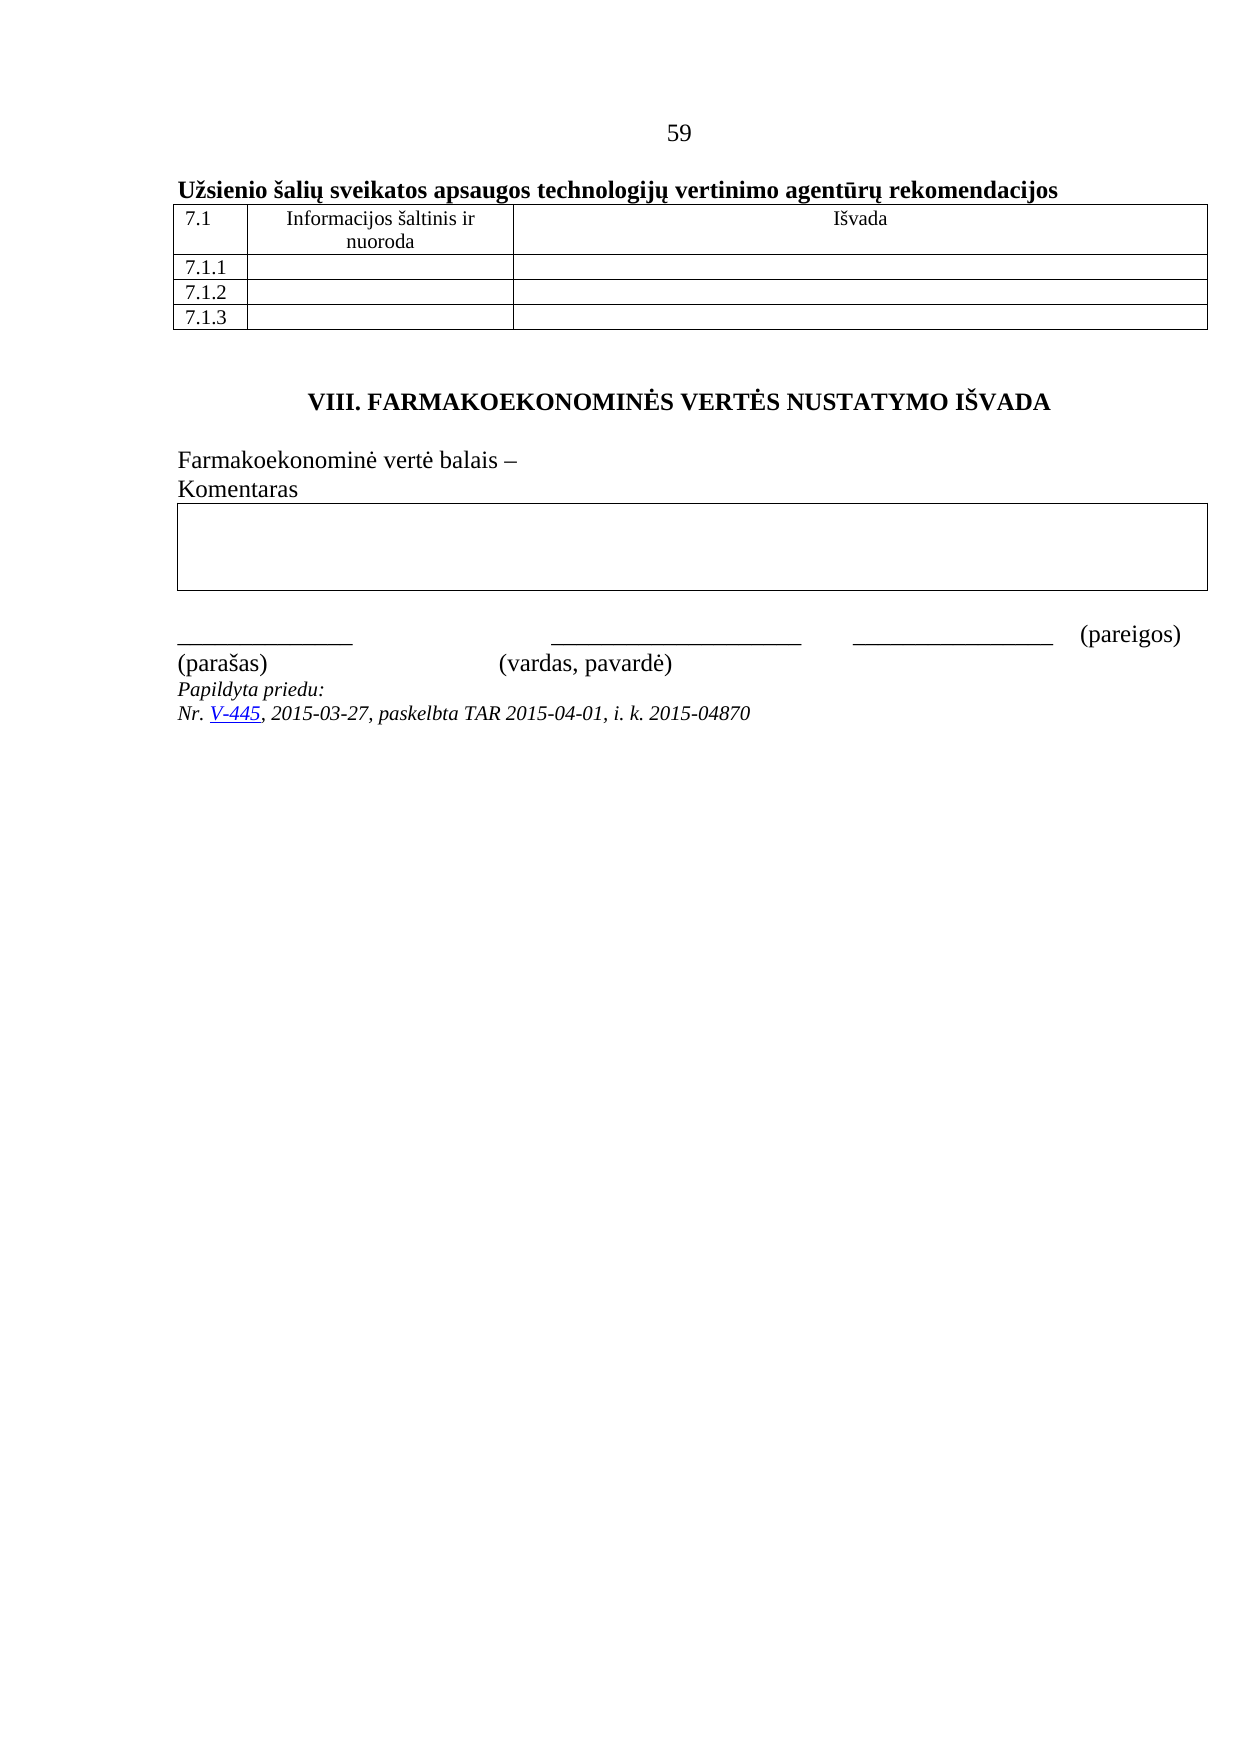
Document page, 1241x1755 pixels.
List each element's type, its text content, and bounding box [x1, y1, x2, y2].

text Nr. V-445, 2015-03-27, paskelbta TAR 2015-04-01, i. k. 2015-04870 [177, 701, 1181, 725]
table_header Išvada [514, 205, 1207, 253]
table_cell 7.1.2 [174, 280, 247, 304]
table_cell [514, 280, 1207, 304]
table_cell [514, 255, 1207, 279]
table_header [178, 504, 1207, 590]
table_cell [514, 305, 1207, 329]
table_cell [248, 280, 513, 304]
table_header 7.1 [174, 205, 247, 253]
table_cell 7.1.1 [174, 255, 247, 279]
text Papildyta priedu: [177, 677, 1181, 701]
table_header Informacijos šaltinis ir nuoroda [248, 205, 513, 253]
text Užsienio šalių sveikatos apsaugos technologijų vertinimo agentūrų rekomendacijos [177, 176, 1181, 204]
text ______________ ____________________ ________________ (pareigos) (parašas) (vardas, pavardė) [177, 619, 1181, 677]
table_cell 7.1.3 [174, 305, 247, 329]
text Farmakoekonominė vertė balais – [177, 445, 1181, 474]
table_cell [248, 255, 513, 279]
text Komentaras [177, 474, 1181, 502]
text VIII. FARMAKOEKONOMINĖS VERTĖS NUSTATYMO IŠVADA [177, 387, 1181, 416]
table_cell [248, 305, 513, 329]
